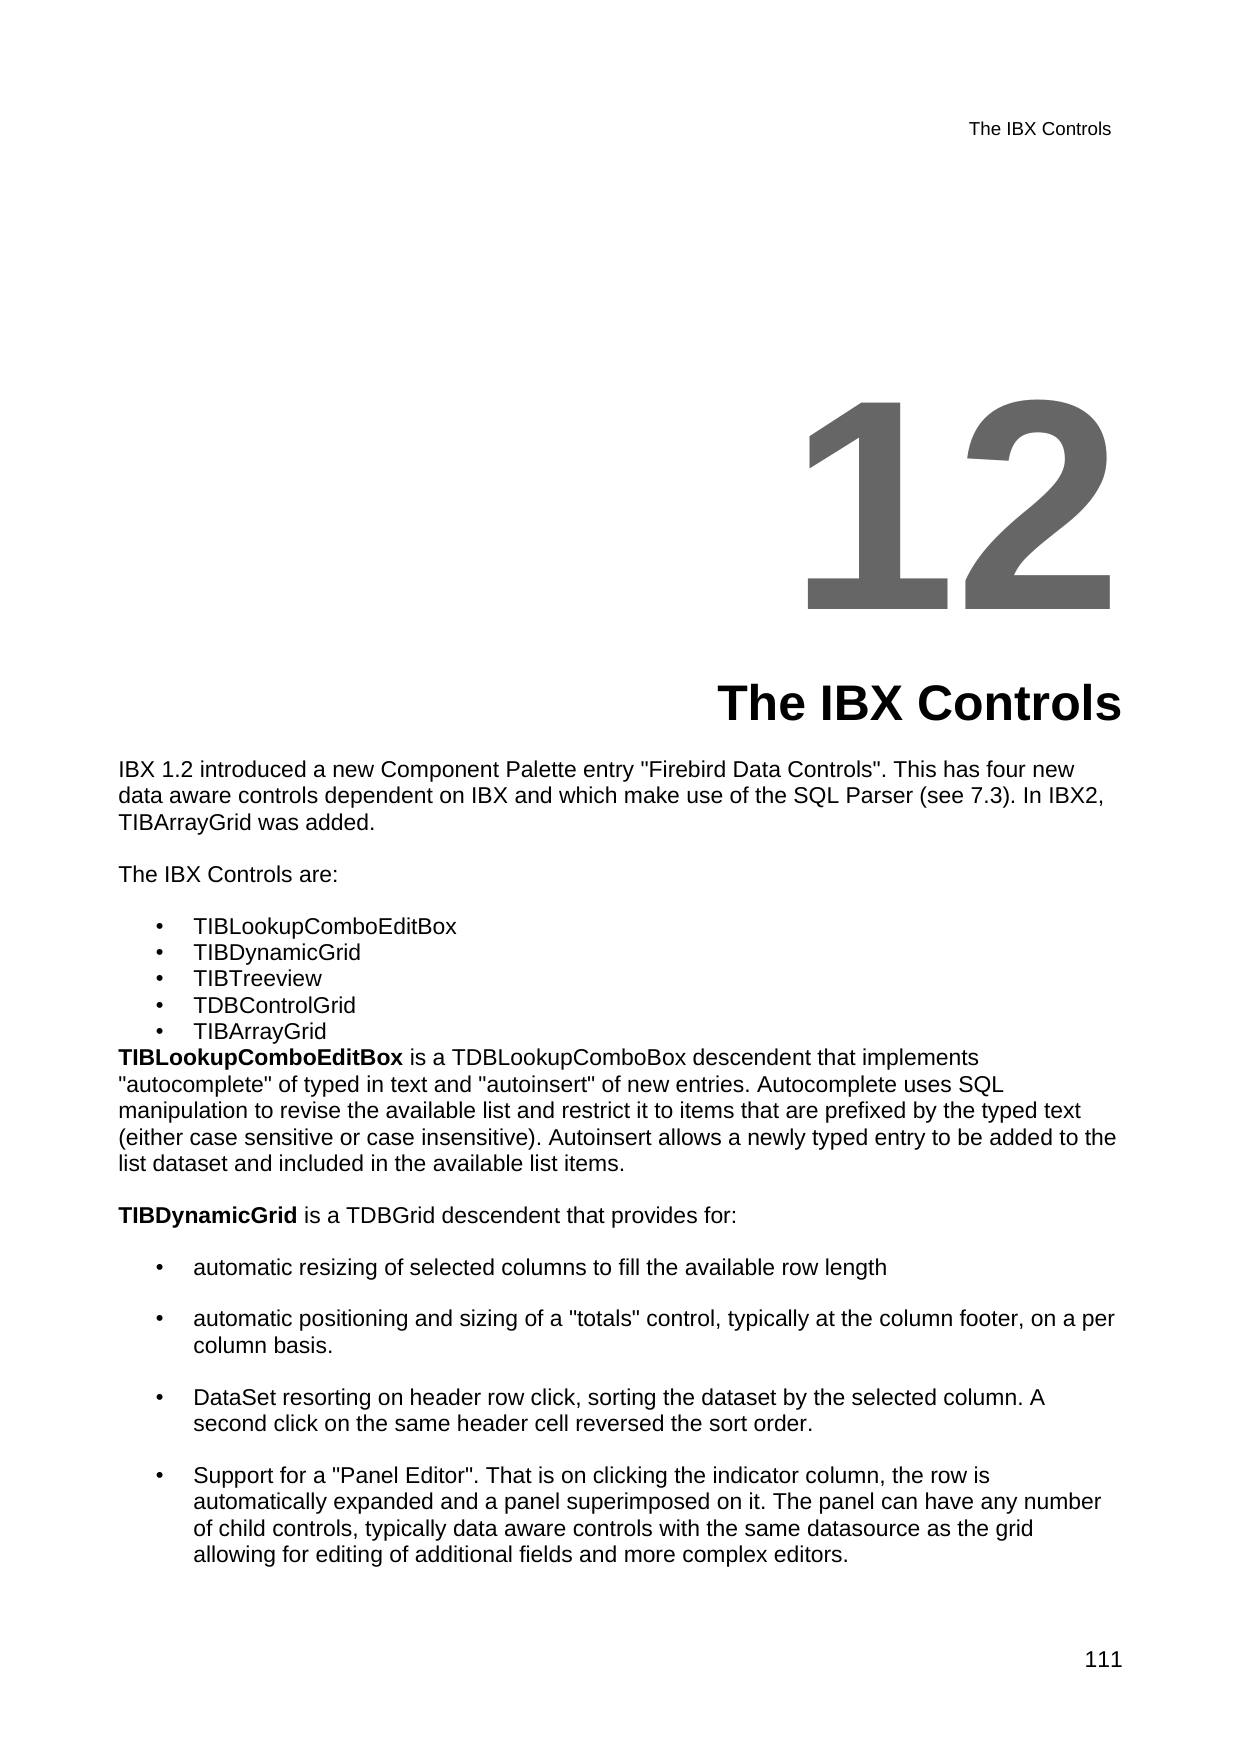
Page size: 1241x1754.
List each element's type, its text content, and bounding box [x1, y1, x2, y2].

list TIBTreeview [156, 965, 1122, 992]
text IBX 1.2 introduced a new Component Palette entry "Firebird Data Controls". This has four new data aware controls dependent on IBX and which make use of the SQL Parser (see 7.3). In IBX2, TIBArrayGrid was added. [118, 756, 1122, 835]
text The IBX Controls are: [118, 861, 1122, 887]
list automatic resizing of selected columns to fill the available row length [156, 1253, 1122, 1280]
list automatic positioning and sizing of a "totals" control, typically at the column footer, on a per column basis. [156, 1305, 1122, 1358]
list TIBLookupComboEditBox [156, 913, 1122, 939]
text TIBLookupComboEditBox is a TDBLookupComboBox descendent that implements "autocomplete" of typed in text and "autoinsert" of new entries. Autocomplete uses SQL manipulation to revise the available list and restrict it to items that are prefixed by the typed text (either case sensitive or case insensitive). Autoinsert allows a newly typed entry to be added to the list dataset and included in the available list items. [118, 1044, 1122, 1176]
list Support for a "Panel Editor". That is on clicking the indicator column, the row is automatically expanded and a panel superimposed on it. The panel can have any number of child controls, typically data aware controls with the same datasource as the grid allowing for editing of additional fields and more complex editors. [156, 1462, 1122, 1567]
text TIBDynamicGrid is a TDBGrid descendent that provides for: [118, 1202, 1122, 1228]
list TIBArrayGrid [156, 1018, 1122, 1044]
list TDBControlGrid [156, 992, 1122, 1018]
list DataSet resorting on header row click, sorting the dataset by the selected column. A second click on the same header cell reversed the sort order. [156, 1384, 1122, 1436]
list TIBDynamicGrid [156, 939, 1122, 965]
subtitle The IBX Controls [81, 328, 1122, 731]
